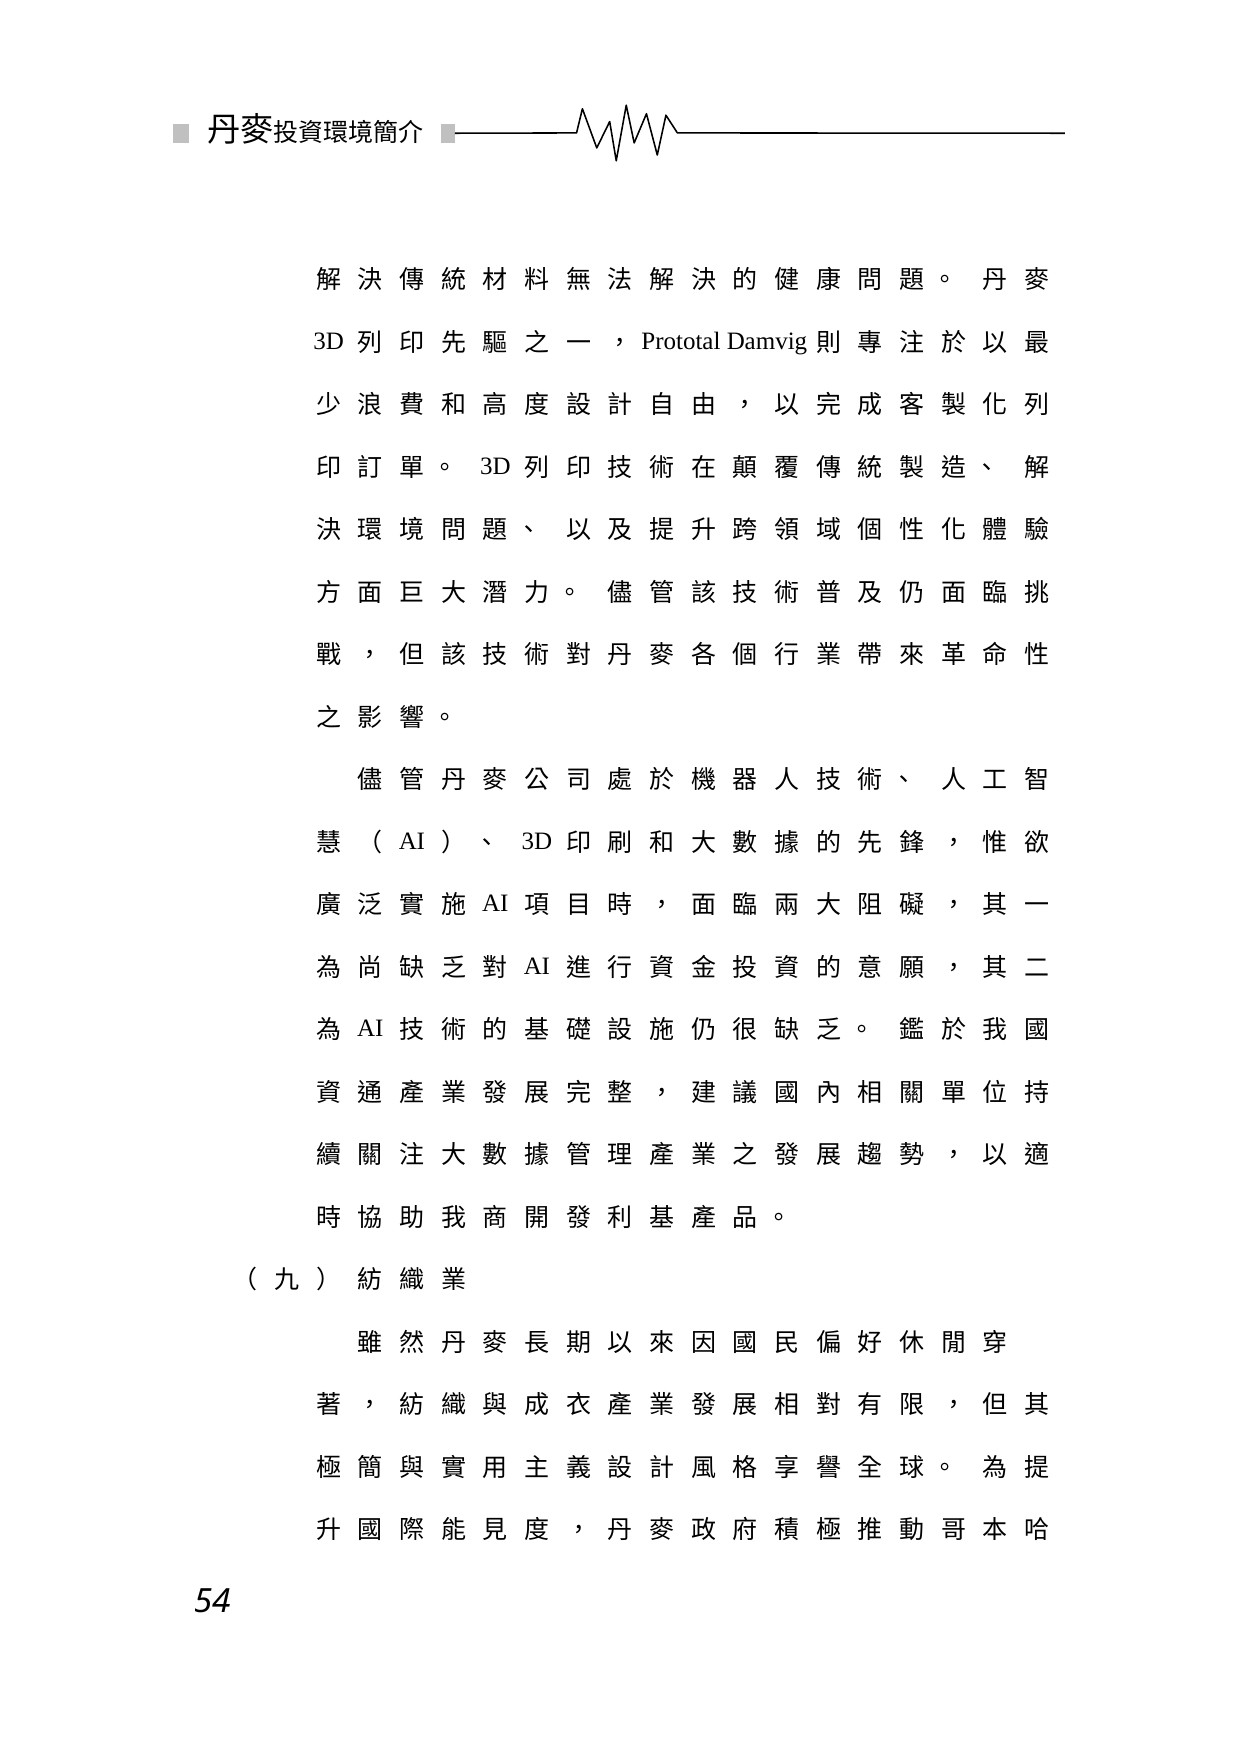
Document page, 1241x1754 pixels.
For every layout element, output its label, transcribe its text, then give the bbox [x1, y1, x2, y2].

text 解決傳統材料無法解決的健康問題。丹麥3D列印先驅之一，Prototal Damvig則專注於以最少浪費和高度設計自由，以完成客製化列印訂單。3D列印技術在顛覆傳統製造、解決環境問題、以及提升跨領域個性化體驗方面巨大潛力。儘管該技術普及仍面臨挑戰，但該技術對丹麥各個行業帶來革命性之影響。 [281, 236, 1058, 736]
text 雖然丹麥長期以來因國民偏好休閒穿著，紡織與成衣產業發展相對有限，但其極簡與實用主義設計風格享譽全球。為提升國際能見度，丹麥政府積極推動哥本哈 [281, 1299, 1058, 1549]
text 儘管丹麥公司處於機器人技術、人工智慧（AI）、3D印刷和大數據的先鋒，惟欲廣泛實施AI項目時，面臨兩大阻礙，其一為尚缺乏對AI進行資金投資的意願，其二為AI技術的基礎設施仍很缺乏。鑑於我國資通產業發展完整，建議國內相關單位持續關注大數據管理產業之發展趨勢，以適時協助我商開發利基產品。 [281, 736, 1058, 1236]
text （九）紡織業 [207, 1236, 1058, 1299]
